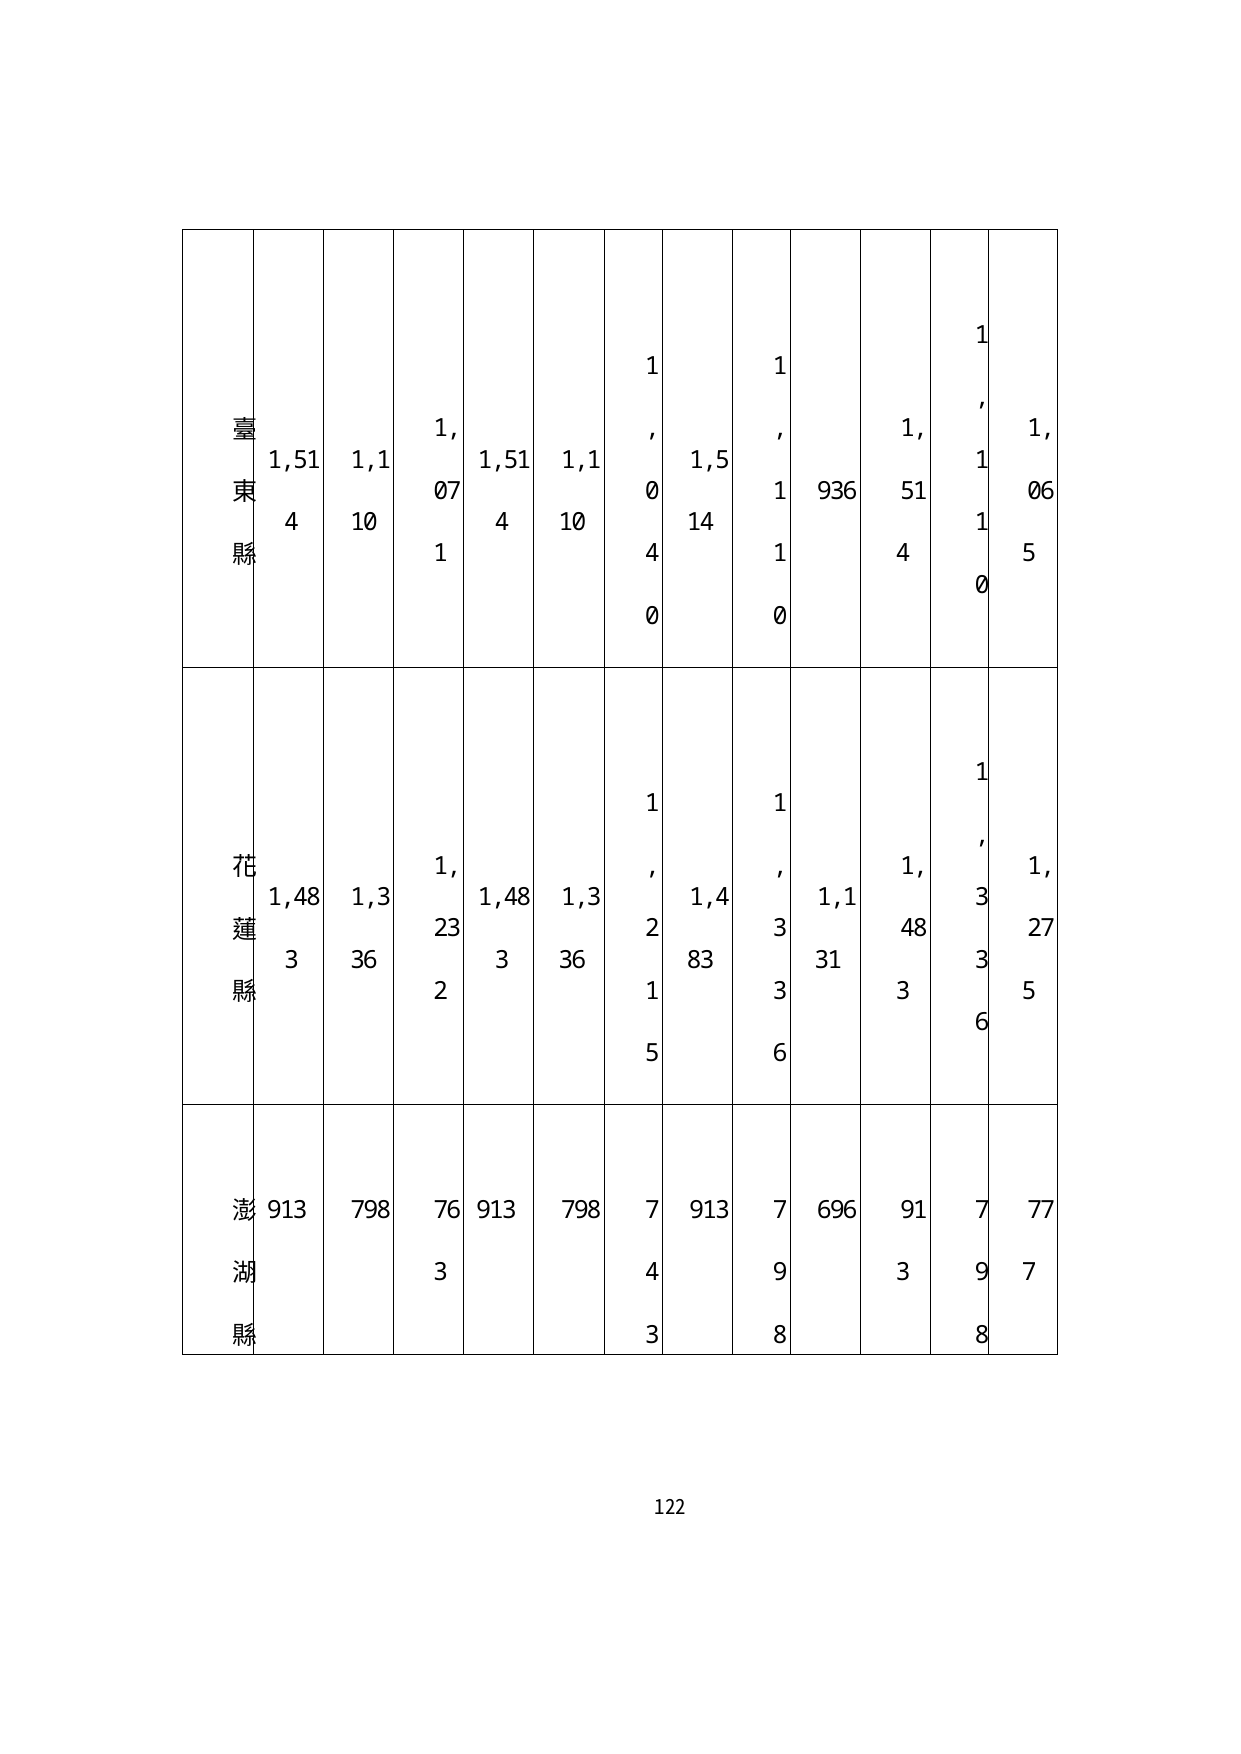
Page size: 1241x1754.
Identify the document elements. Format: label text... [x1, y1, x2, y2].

table_cell 1,232 [394, 668, 463, 1104]
table_cell 臺東縣 [183, 230, 253, 667]
table_cell 1,215 [605, 668, 662, 1104]
table_cell 1,071 [394, 230, 463, 667]
table_cell 1,514 [861, 230, 930, 667]
table_cell 777 [989, 1105, 1057, 1354]
table_cell 798 [324, 1105, 393, 1354]
table_cell 1,483 [254, 668, 323, 1104]
table_cell 798 [733, 1105, 790, 1354]
table_cell 913 [663, 1105, 732, 1354]
table_cell 1,131 [791, 668, 860, 1104]
table_cell 763 [394, 1105, 463, 1354]
table_cell 913 [861, 1105, 930, 1354]
table_cell 1,483 [861, 668, 930, 1104]
table_cell 1,336 [931, 668, 988, 1104]
table_cell 1,110 [324, 230, 393, 667]
table_cell 936 [791, 230, 860, 667]
table_cell 1,110 [534, 230, 604, 667]
table_cell 913 [464, 1105, 533, 1354]
table_cell 1,483 [663, 668, 732, 1104]
table_cell 1,336 [324, 668, 393, 1104]
table_cell 1,110 [733, 230, 790, 667]
table_cell 1,514 [663, 230, 732, 667]
table_cell 澎湖縣 [183, 1105, 253, 1354]
table_cell 798 [534, 1105, 604, 1354]
table_cell 696 [791, 1105, 860, 1354]
table_cell 1,336 [733, 668, 790, 1104]
table_cell 1,275 [989, 668, 1057, 1104]
table_cell 913 [254, 1105, 323, 1354]
table_cell 1,110 [931, 230, 988, 667]
table_cell 1,336 [534, 668, 604, 1104]
table_cell 743 [605, 1105, 662, 1354]
table_cell 1,514 [464, 230, 533, 667]
table_cell 1,514 [254, 230, 323, 667]
table_cell 1,065 [989, 230, 1057, 667]
table_cell 1,483 [464, 668, 533, 1104]
table_cell 花蓮縣 [183, 668, 253, 1104]
table_cell 798 [931, 1105, 988, 1354]
table_cell 1,040 [605, 230, 662, 667]
